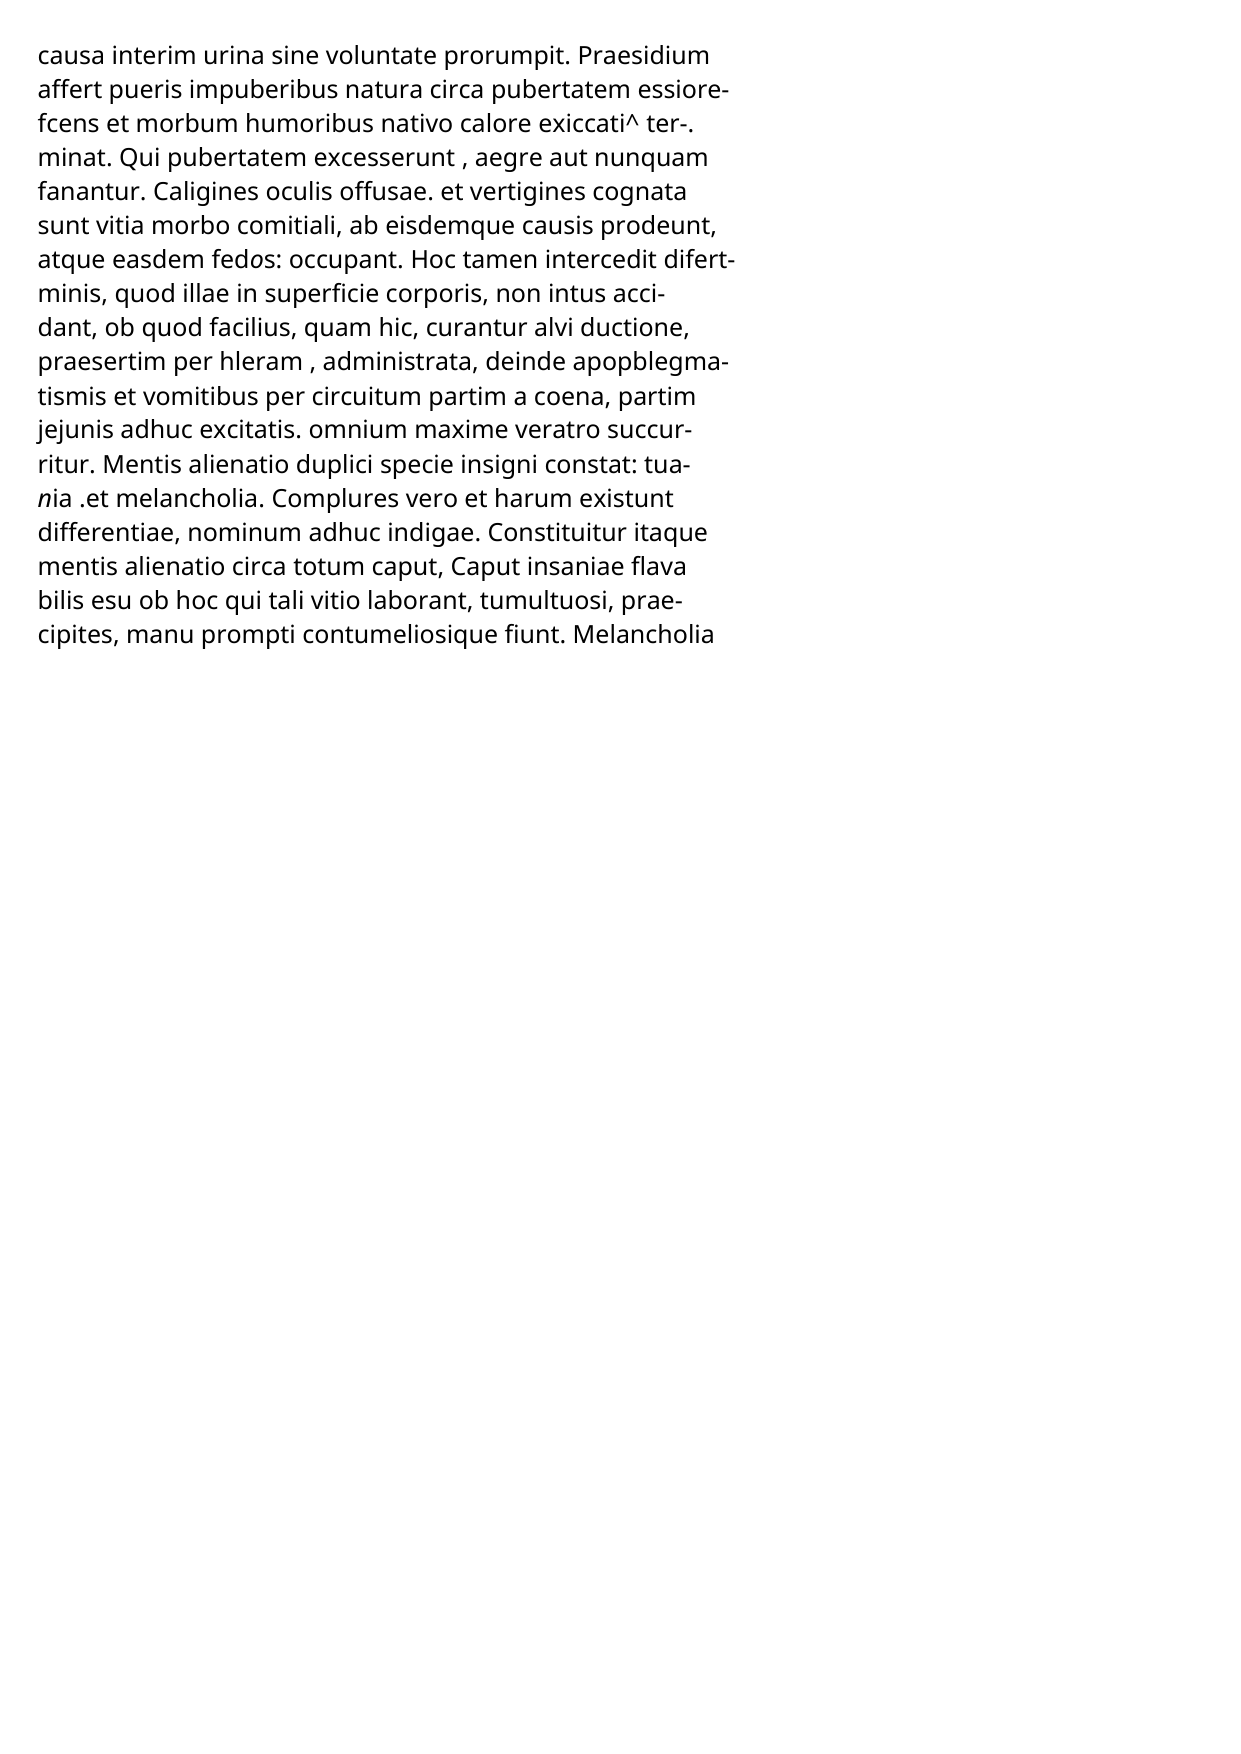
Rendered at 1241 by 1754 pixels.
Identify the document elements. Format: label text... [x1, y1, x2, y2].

text causa interim urina sine voluntate prorumpit. Praesidium affert pueris impuberibus natura circa pubertatem essiore- fcens et morbum humoribus nativo calore exiccati^ ter-. minat. Qui pubertatem excesserunt , aegre aut nunquam fanantur. Caligines oculis offusae. et vertigines cognata sunt vitia morbo comitiali, ab eisdemque causis prodeunt, atque easdem fedos: occupant. Hoc tamen intercedit difert- minis, quod illae in superficie corporis, non intus acci- dant, ob quod facilius, quam hic, curantur alvi ductione, praesertim per hleram , administrata, deinde apopblegma- tismis et vomitibus per circuitum partim a coena, partim jejunis adhuc excitatis. omnium maxime veratro succur- ritur. Mentis alienatio duplici specie insigni constat: tua- nia .et melancholia. Complures vero et harum existunt differentiae, nominum adhuc indigae. Constituitur itaque mentis alienatio circa totum caput, Caput insaniae flava bilis esu ob hoc qui tali vitio laborant, tumultuosi, prae- cipites, manu prompti contumeliosique fiunt. Melancholia [37, 37, 1203, 651]
